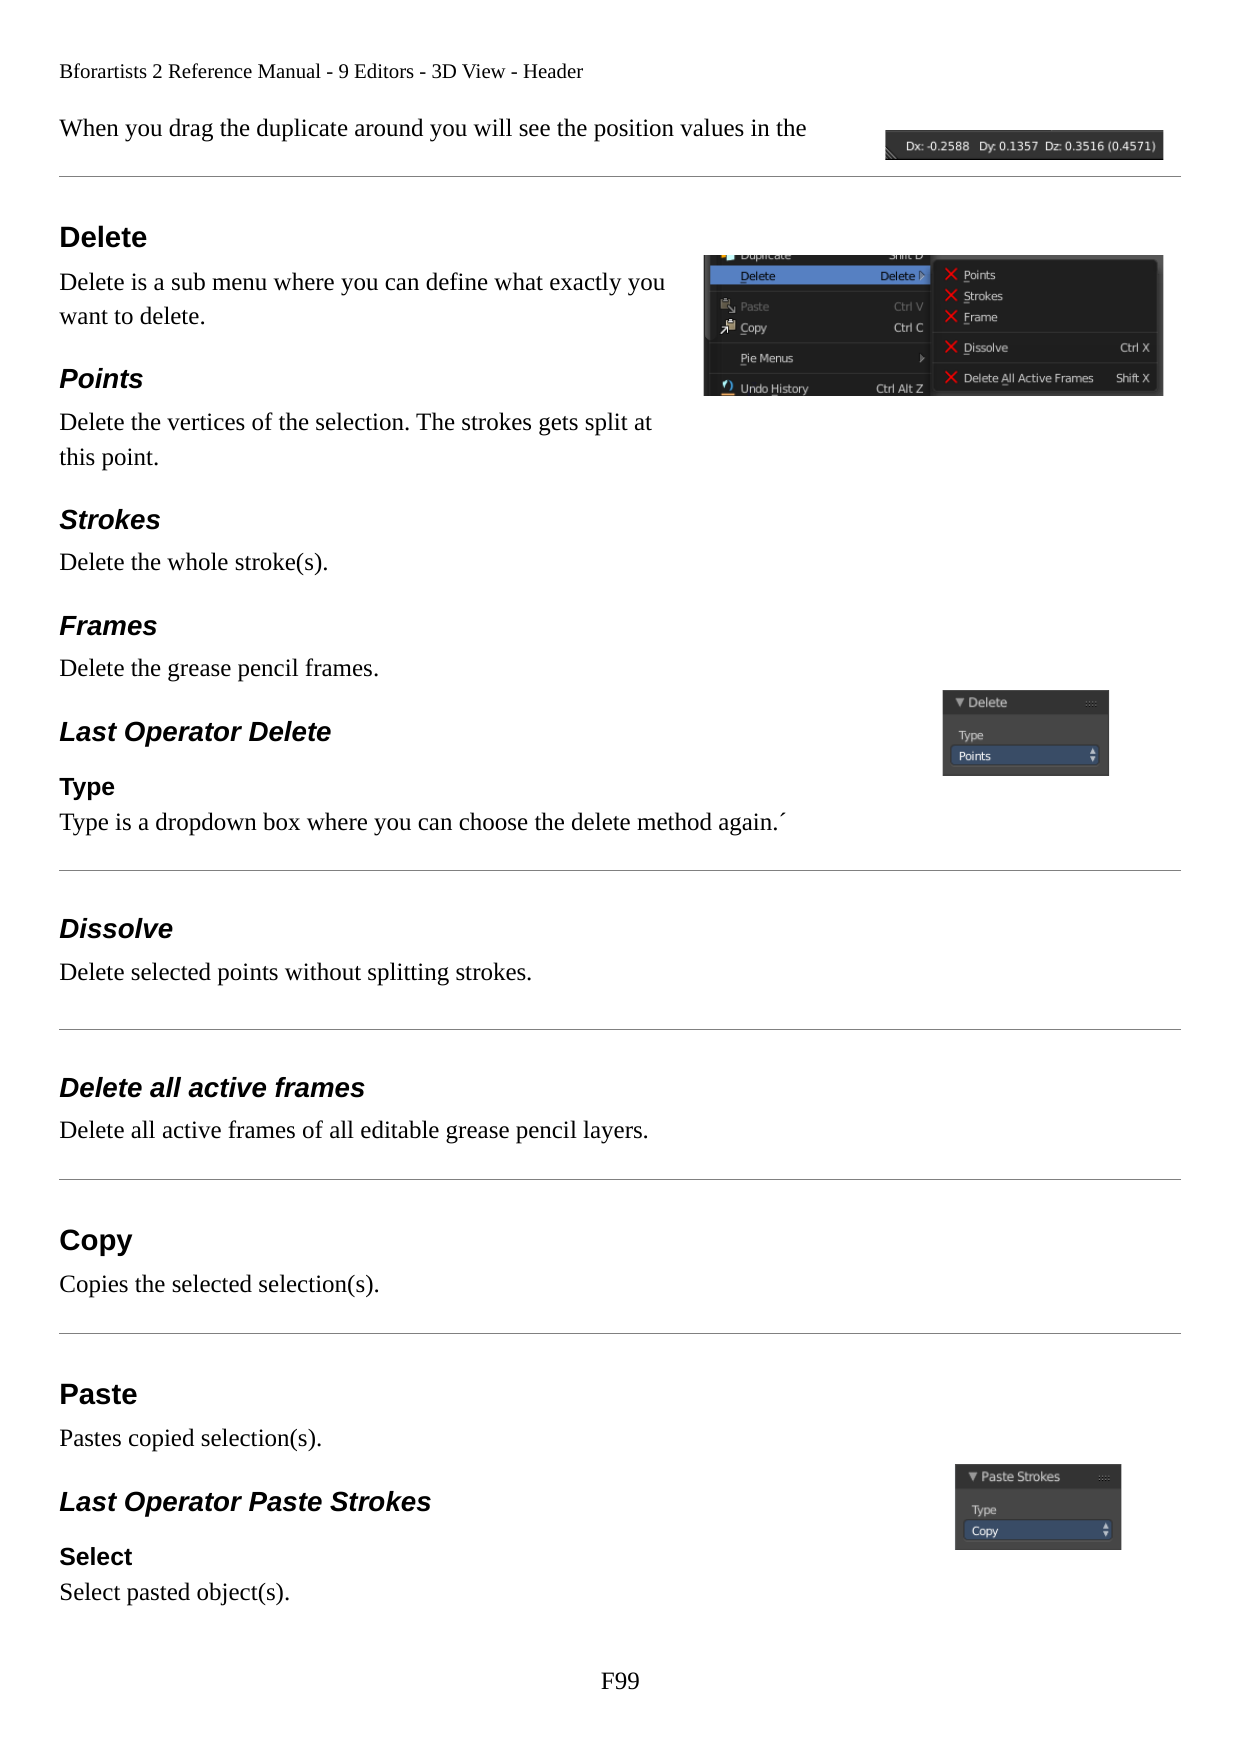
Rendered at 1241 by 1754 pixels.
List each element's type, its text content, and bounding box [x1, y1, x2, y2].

text Delete selected points without splitting strokes. [59, 957, 1181, 986]
subtitle Strokes [59, 503, 1181, 535]
picture [703, 255, 1164, 396]
text Select pasted object(s). [59, 1577, 1181, 1605]
text Delete the grease pencil frames. [59, 653, 1181, 682]
picture [885, 130, 1164, 160]
subtitle Last Operator Delete [59, 715, 942, 747]
text Delete all active frames of all editable grease pencil layers. [59, 1115, 1181, 1144]
subtitle Last Operator Paste Strokes [59, 1485, 954, 1517]
text Delete is a sub menu where you can define what exactly you want to delete. [59, 267, 703, 330]
subtitle Delete [59, 220, 1181, 254]
subtitle Copy [59, 1223, 1181, 1257]
subtitle Type [59, 772, 1181, 800]
subtitle Frames [59, 609, 1181, 641]
subtitle Delete all active frames [59, 1071, 1181, 1103]
subtitle Paste [59, 1377, 1181, 1411]
subtitle [1164, 363, 1181, 394]
subtitle [1122, 1485, 1181, 1517]
subtitle Select [59, 1542, 1181, 1570]
subtitle Points [59, 363, 703, 394]
picture [942, 690, 1110, 776]
subtitle [1110, 715, 1181, 747]
text Delete the vertices of the selection. The strokes gets split at this point. [59, 407, 1181, 470]
text When you drag the duplicate around you will see the position values in the [59, 113, 1181, 141]
subtitle Dissolve [59, 912, 1181, 944]
text Copies the selected selection(s). [59, 1269, 1181, 1298]
text Pastes copied selection(s). [59, 1423, 1181, 1452]
picture [954, 1464, 1122, 1550]
text Delete the whole stroke(s). [59, 547, 1181, 576]
text Type is a dropdown box where you can choose the delete method again.´ [59, 807, 1181, 835]
